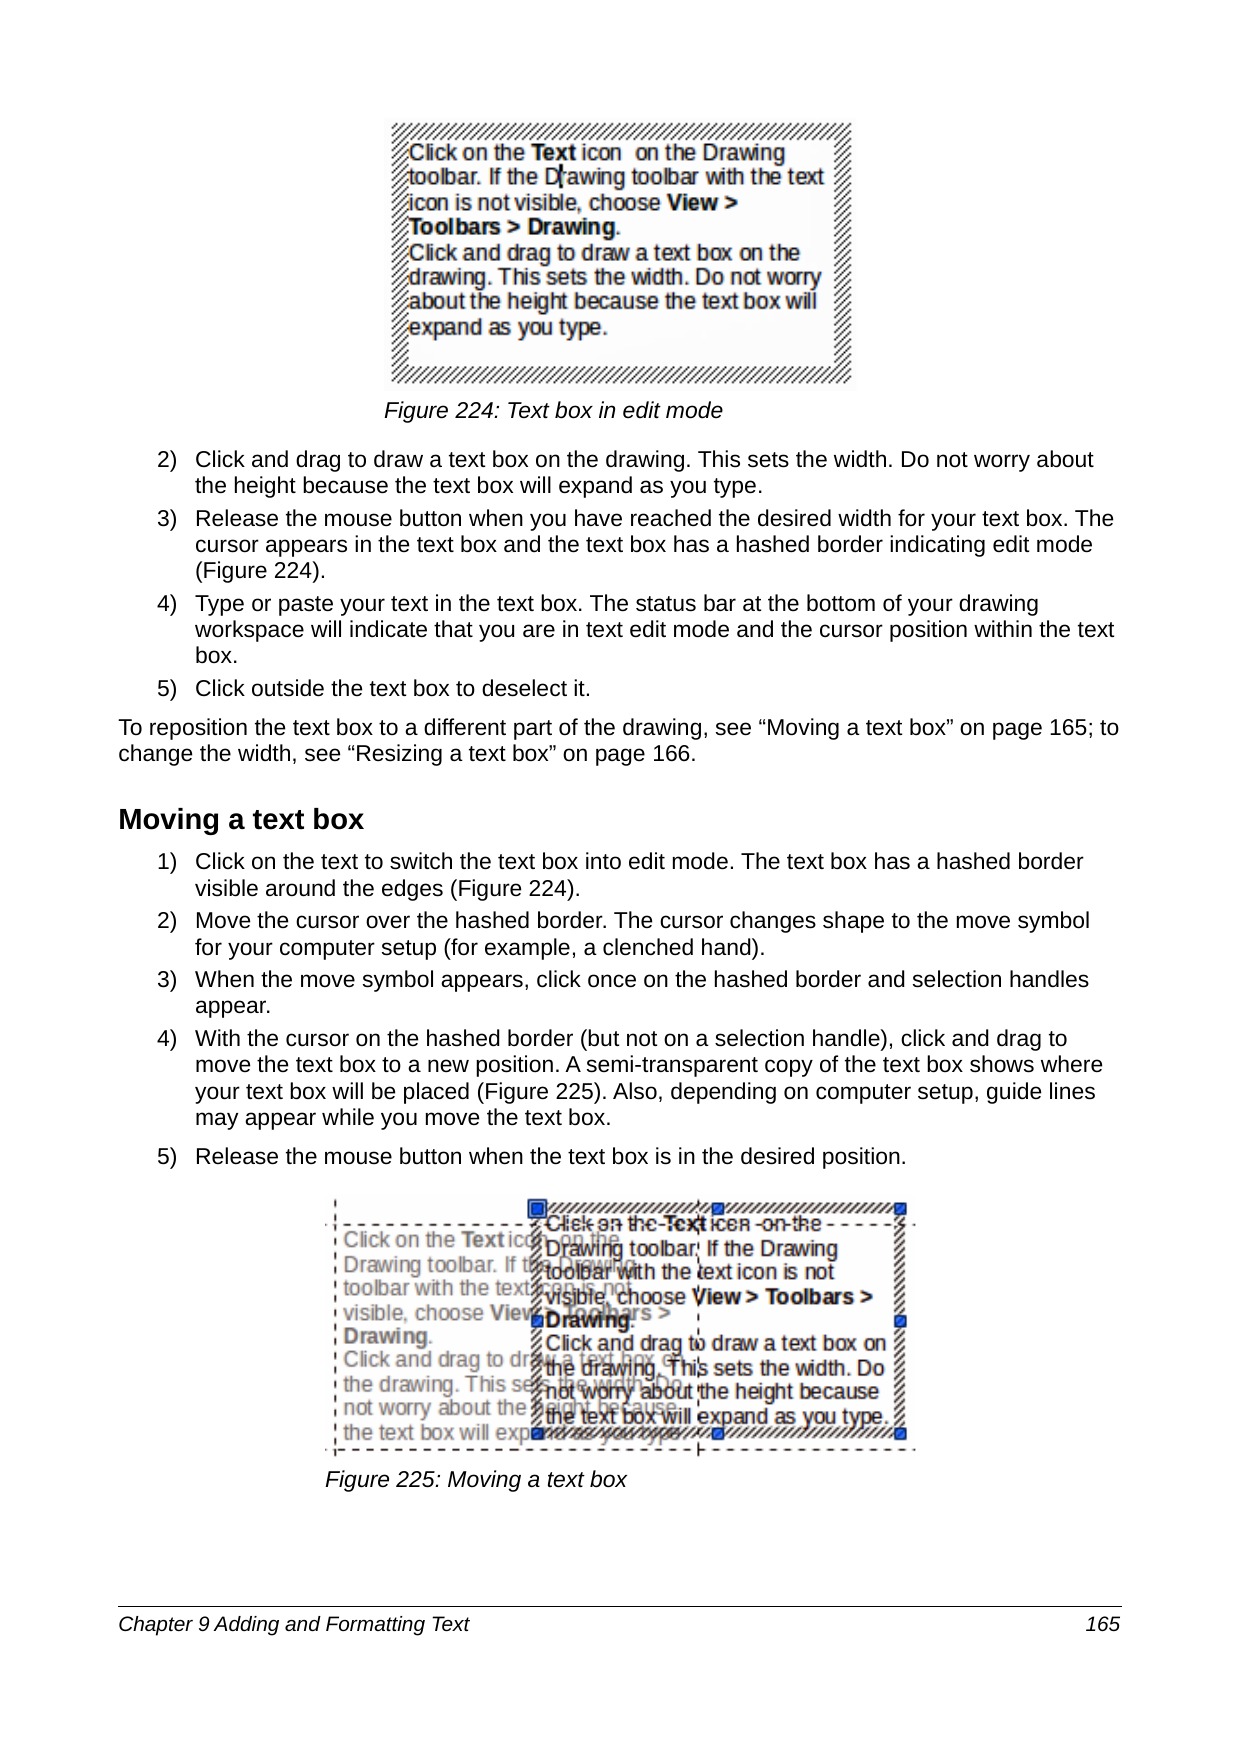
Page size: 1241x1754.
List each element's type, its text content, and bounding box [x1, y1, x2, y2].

text Figure 224: Text box in edit mode [384, 397, 856, 423]
text To reposition the text box to a different part of the drawing, see “Moving a text box” on page 165; to change the width, see “Resizing a text box” on page 166. [118, 714, 1122, 767]
picture [383, 118, 857, 391]
list When the move symbol appears, click once on the hashed border and selection handles appear. [177, 966, 1122, 1019]
picture [325, 1194, 916, 1460]
list With the cursor on the hashed border (but not on a selection handle), click and drag to move the text box to a new position. A semi-transparent copy of the text box shows where your text box will be placed (Figure 225). Also, depending on computer setup, guide lines may appear while you move the text box. [177, 1025, 1122, 1130]
list Release the mouse button when you have reached the desired width for your text box. The cursor appears in the text box and the text box has a hashed border indicating edit mode (Figure 224). [177, 504, 1122, 583]
list Move the cursor over the hashed border. The cursor changes shape to the move symbol for your computer setup (for example, a clenched hand). [177, 907, 1122, 960]
list Release the mouse button when the text box is in the desired position. [177, 1143, 1122, 1169]
subtitle Moving a text box [118, 802, 1122, 836]
text Figure 225: Moving a text box [325, 1466, 915, 1493]
list Click on the text to switch the text box into edit mode. The text box has a hashed border visible around the edges (Figure 224). [177, 848, 1122, 901]
list Click outside the text box to deselect it. [177, 675, 1122, 701]
list Type or paste your text in the text box. The status bar at the bottom of your drawing workspace will indicate that you are in text edit mode and the cursor position within the text box. [177, 590, 1122, 669]
list Click and drag to draw a text box on the drawing. This sets the width. Do not worry about the height because the text box will expand as you type. [177, 446, 1122, 498]
